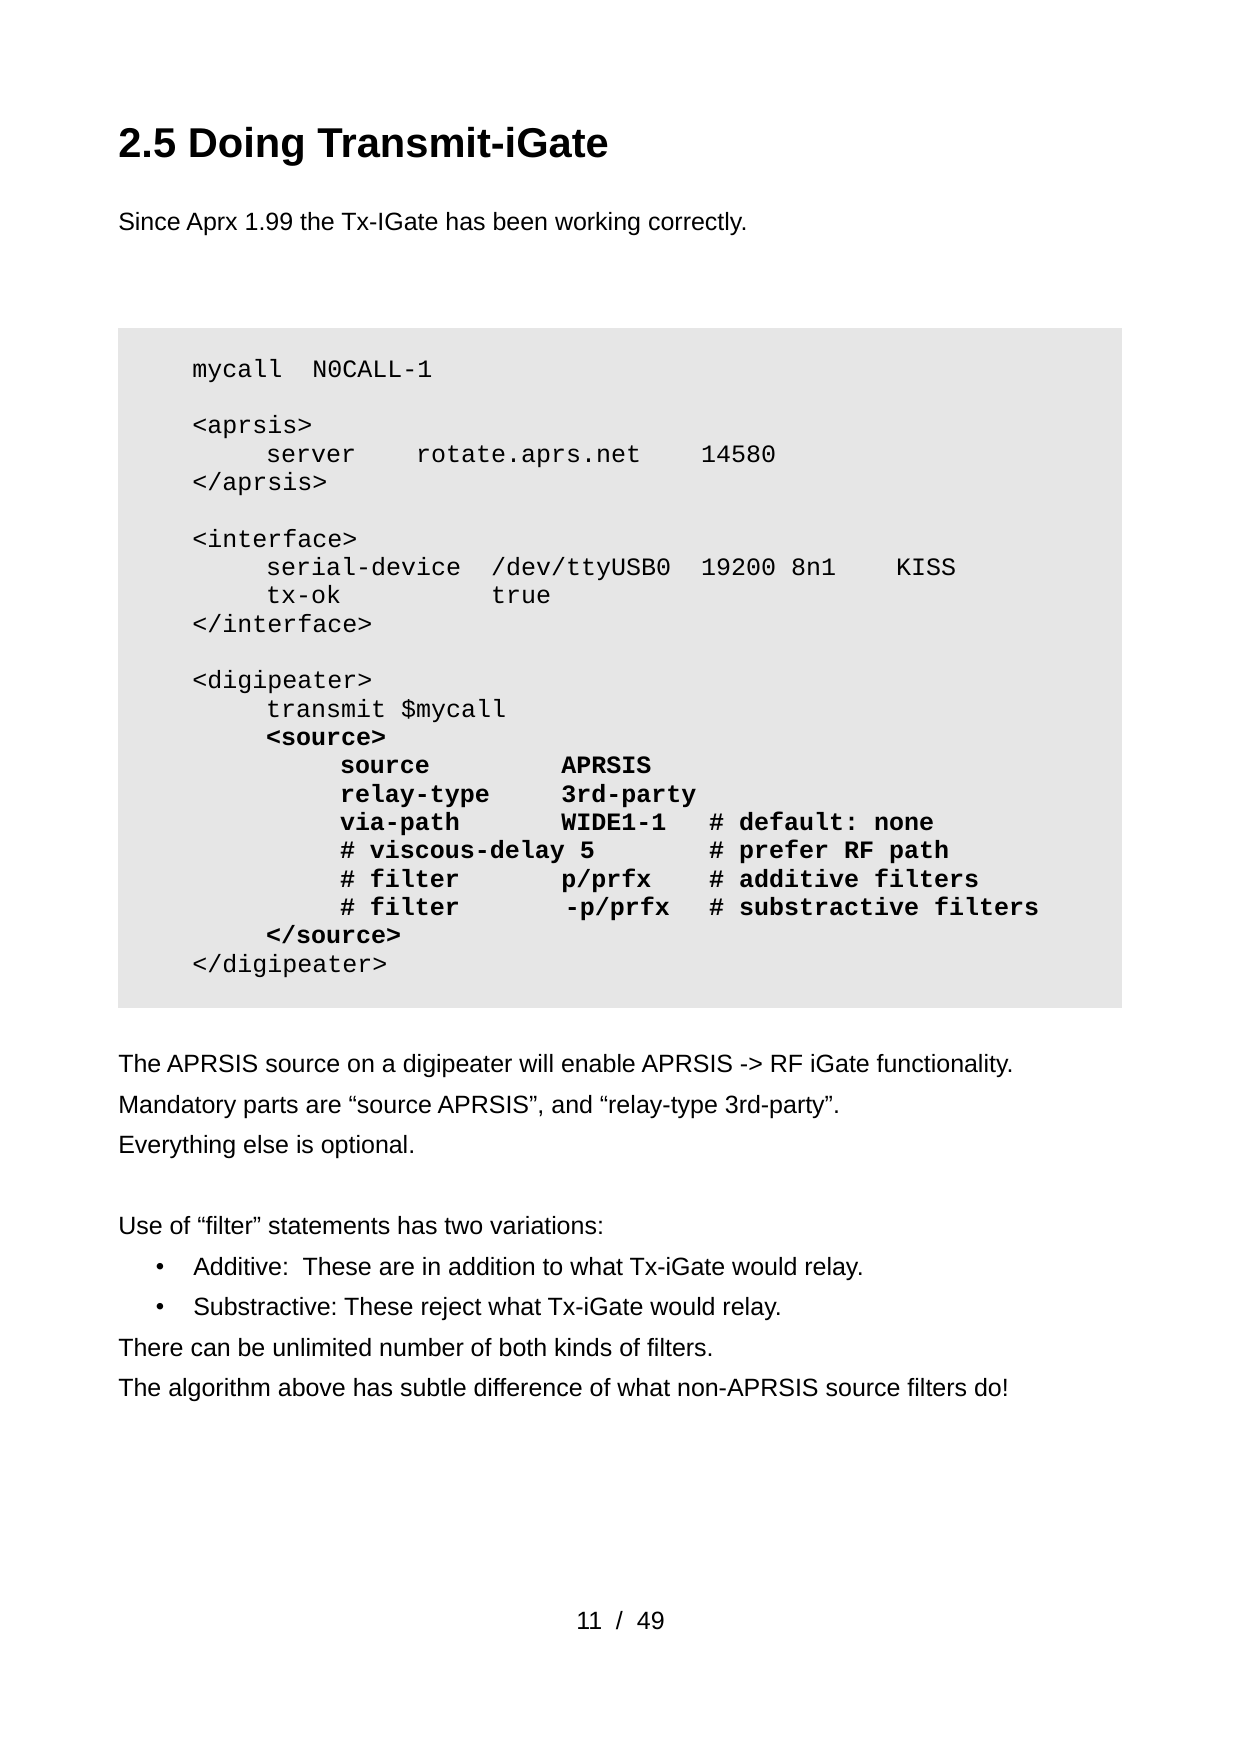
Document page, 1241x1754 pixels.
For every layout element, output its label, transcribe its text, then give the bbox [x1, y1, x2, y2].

text There can be unlimited number of both kinds of filters. [118, 1333, 1122, 1362]
text via-path WIDE1-1 # default: none [118, 810, 1122, 838]
text <source> [118, 725, 1122, 753]
text </source> [118, 923, 1122, 951]
text </aprsis> [118, 470, 1122, 498]
text The APRSIS source on a digipeater will enable APRSIS -> RF iGate functionality. [118, 1049, 1122, 1078]
text relay-type 3rd-party [118, 781, 1122, 810]
text The algorithm above has subtle difference of what non-APRSIS source filters do! [118, 1373, 1122, 1402]
text <digipeater> [118, 668, 1122, 696]
text tx-ok true [118, 583, 1122, 611]
list Substractive: These reject what Tx-iGate would relay. [156, 1292, 1122, 1321]
text Use of “filter” statements has two variations: [118, 1211, 1122, 1240]
text serial-device /dev/ttyUSB0 19200 8n1 KISS [118, 555, 1122, 583]
subtitle Doing Transmit-iGate [118, 118, 1122, 166]
text server rotate.aprs.net 14580 [118, 441, 1122, 470]
text # filter -p/prfx # substractive filters [118, 895, 1122, 923]
text </digipeater> [118, 951, 1122, 980]
text transmit $mycall [118, 696, 1122, 725]
text <aprsis> [118, 413, 1122, 441]
text mycall N0CALL-1 [118, 356, 1122, 385]
text Everything else is optional. [118, 1130, 1122, 1159]
text Mandatory parts are “source APRSIS”, and “relay-type 3rd-party”. [118, 1089, 1122, 1118]
text # filter p/prfx # additive filters [118, 866, 1122, 895]
text Since Aprx 1.99 the Tx-IGate has been working correctly. [118, 207, 1122, 235]
text # viscous-delay 5 # prefer RF path [118, 838, 1122, 866]
text <interface> [118, 526, 1122, 555]
text </interface> [118, 611, 1122, 640]
text source APRSIS [118, 753, 1122, 781]
list Additive: These are in addition to what Tx-iGate would relay. [156, 1252, 1122, 1281]
